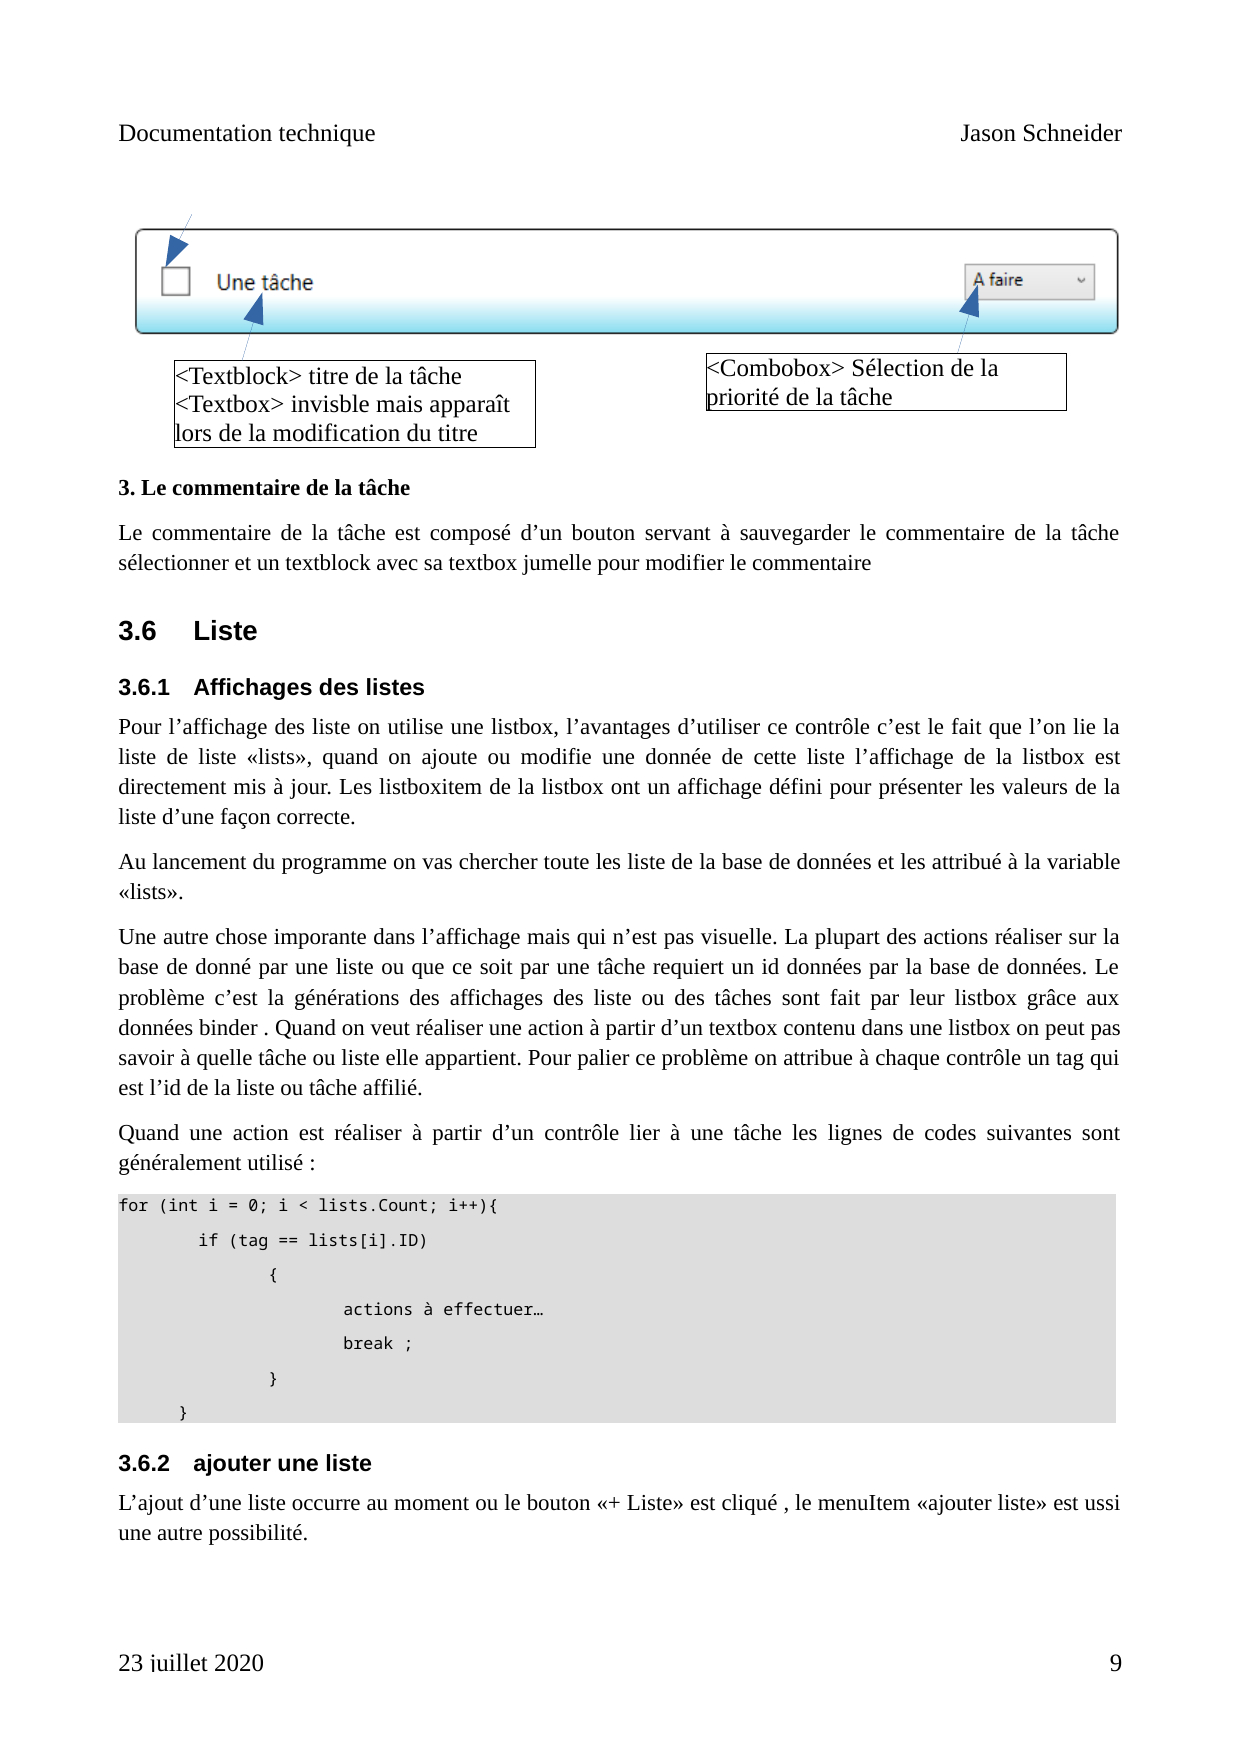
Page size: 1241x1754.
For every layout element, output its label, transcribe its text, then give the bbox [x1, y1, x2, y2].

text L’ajout d’une liste occurre au moment ou le bouton «+ Liste» est cliqué , le menuItem «ajouter liste» est ussi une autre possibilité. [118, 1489, 1122, 1546]
text Quand une action est réaliser à partir d’un contrôle lier à une tâche les lignes de codes suivantes sont généralement utilisé : [118, 1119, 1122, 1176]
subtitle Liste [118, 614, 1122, 646]
text Une autre chose imporante dans l’affichage mais qui n’est pas visuelle. La plupart des actions réaliser sur la base de donné par une liste ou que ce soit par une tâche requiert un id données par la base de données. Le problème c’est la générations des affichages des liste ou des tâches sont fait par leur listbox grâce aux données binder . Quand on veut réaliser une action à partir d’un textbox contenu dans une listbox on peut pas savoir à quelle tâche ou liste elle appartient. Pour palier ce problème on attribue à chaque contrôle un tag qui est l’id de la liste ou tâche affilié. [118, 923, 1122, 1101]
text 3. Le commentaire de la tâche [118, 474, 1122, 500]
text Le commentaire de la tâche est composé d’un bouton servant à sauvegarder le commentaire de la tâche sélectionner et un textblock avec sa textbox jumelle pour modifier le commentaire [118, 519, 1122, 575]
text Pour l’affichage des liste on utilise une listbox, l’avantages d’utiliser ce contrôle c’est le fait que l’on lie la liste de liste «lists», quand on ajoute ou modifie une donnée de cette liste l’affichage de la listbox est directement mis à jour. Les listboxitem de la listbox ont un affichage défini pour présenter les valeurs de la liste d’une façon correcte. [118, 713, 1122, 830]
subtitle ajouter une liste [118, 1450, 1122, 1477]
text for (int i = 0; i < lists.Count; i++){ [118, 1194, 1116, 1217]
text if (tag == lists[i].ID) [118, 1228, 1116, 1251]
text actions à effectuer… [118, 1297, 1116, 1320]
text } [118, 1401, 1116, 1423]
text break ; [118, 1332, 1116, 1354]
text Au lancement du programme on vas chercher toute les liste de la base de données et les attribué à la variable «lists». [118, 848, 1122, 905]
picture [127, 223, 1123, 336]
text } [118, 1366, 1116, 1389]
text { [118, 1263, 1116, 1286]
subtitle Affichages des listes [118, 673, 1122, 700]
